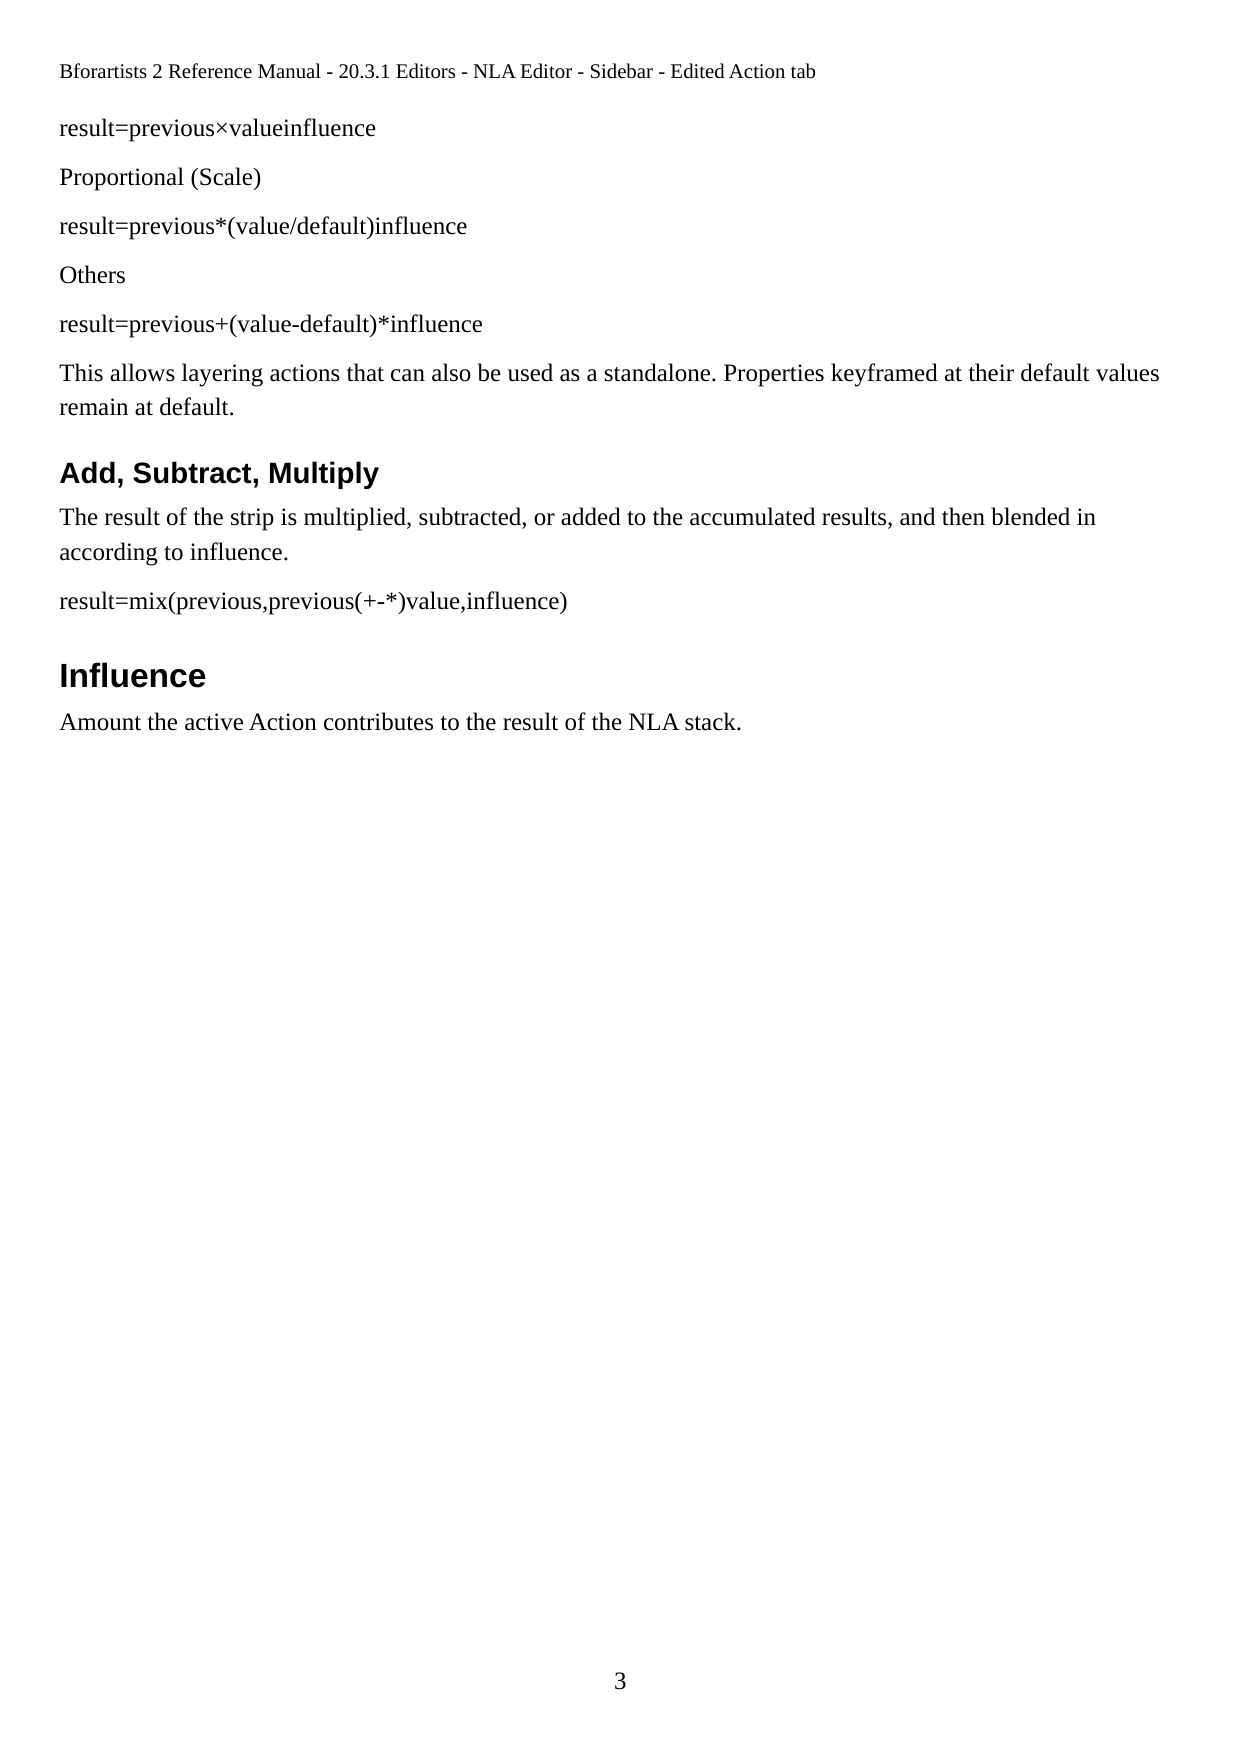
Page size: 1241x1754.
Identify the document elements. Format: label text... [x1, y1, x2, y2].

text result=mix(previous,previous(+-*)value,influence) [59, 586, 1181, 614]
text result=previous×valueinfluence [59, 113, 1181, 141]
text result=previous*(value/default)influence [59, 211, 1181, 239]
text result=previous+(value-default)*influence [59, 309, 1181, 338]
text Others [59, 260, 1181, 288]
text This allows layering actions that can also be used as a standalone. Properties keyframed at their default values remain at default. [59, 358, 1181, 421]
text Proportional (Scale) [59, 162, 1181, 190]
subtitle Add, Subtract, Multiply [59, 456, 1181, 490]
text Amount the active Action contributes to the result of the NLA stack. [59, 707, 1181, 736]
text The result of the strip is multiplied, subtracted, or added to the accumulated results, and then blended in according to influence. [59, 502, 1181, 566]
subtitle Influence [59, 656, 1181, 694]
